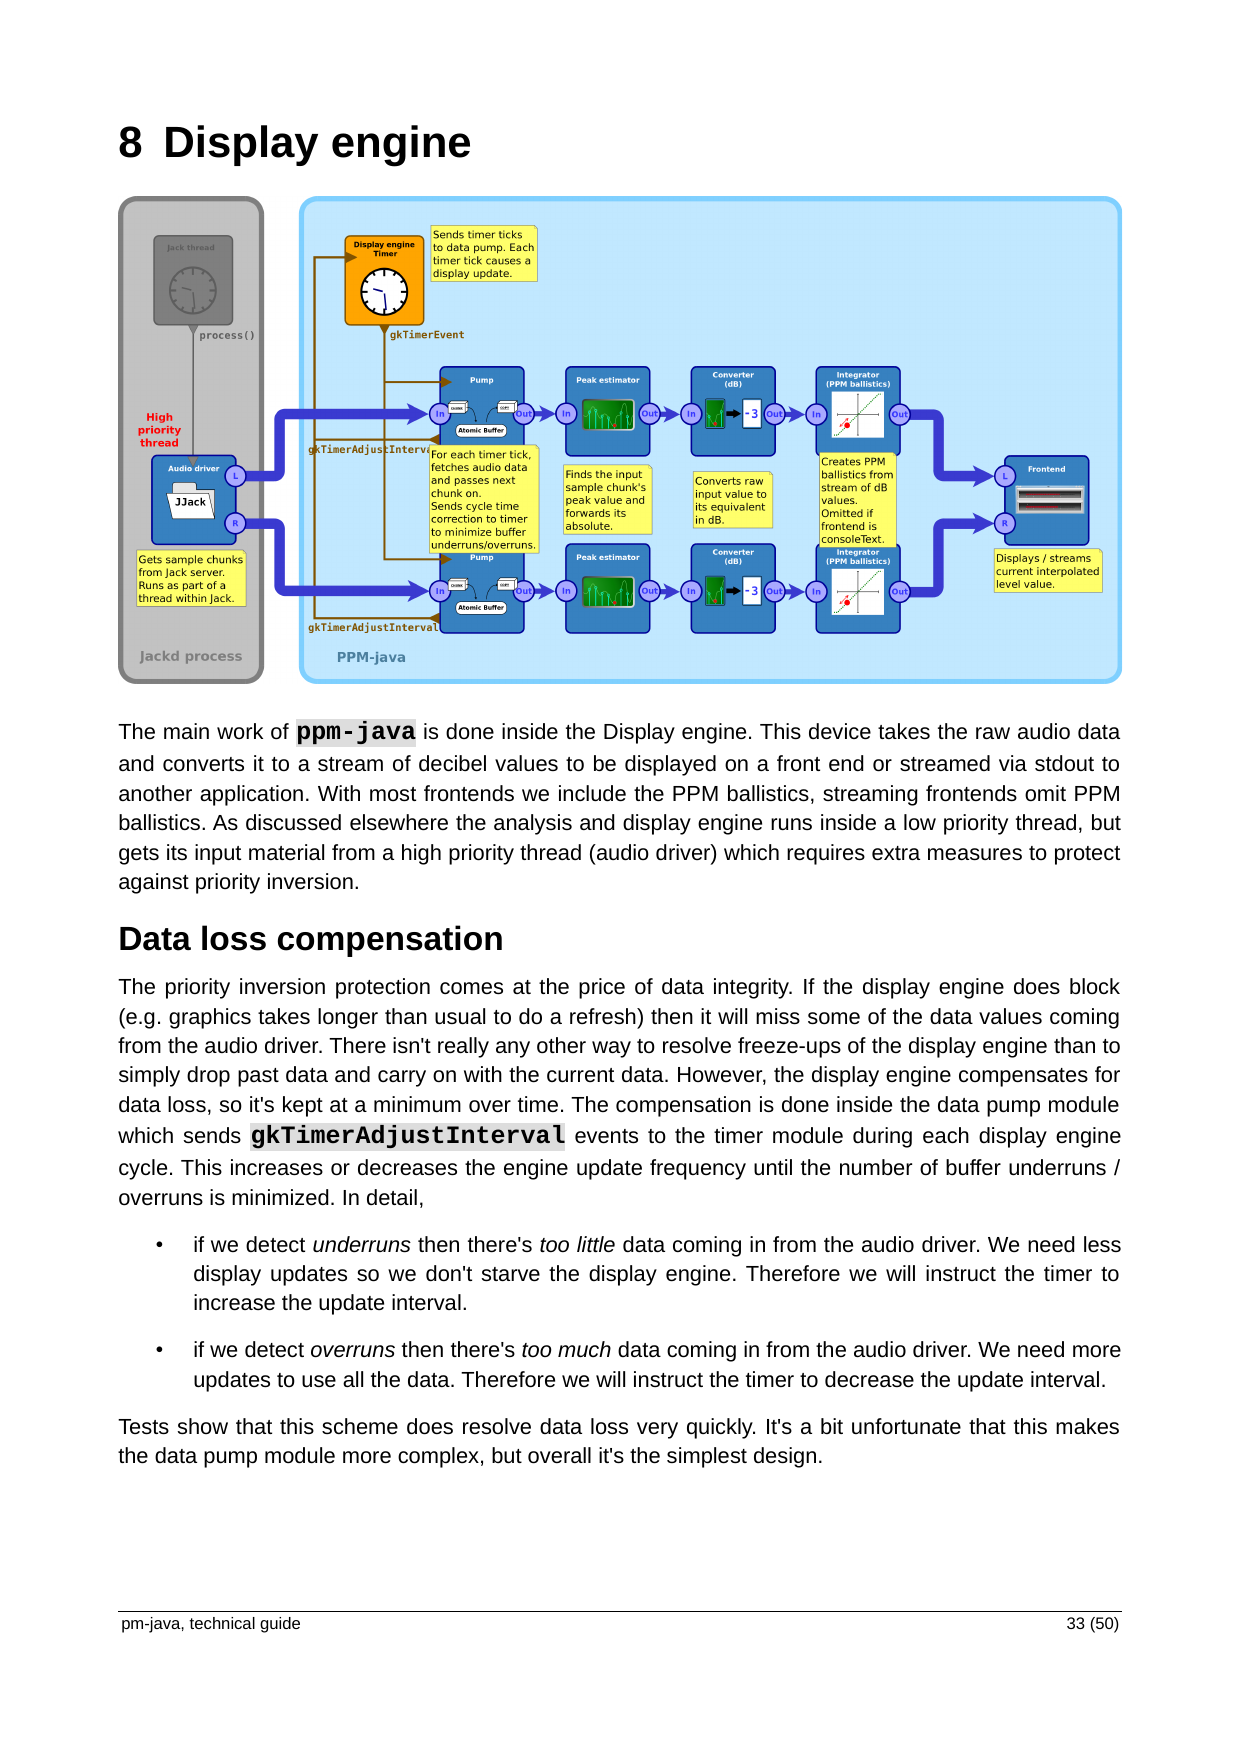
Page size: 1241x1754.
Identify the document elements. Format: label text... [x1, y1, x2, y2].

text Tests show that this scheme does resolve data loss very quickly. It's a bit unfortunate that this makes the data pump module more complex, but overall it's the simplest design. [118, 1414, 1122, 1468]
subtitle Data loss compensation [118, 920, 1122, 957]
text [118, 185, 1122, 196]
text The main work of ppm-java is done inside the Display engine. This device takes the raw audio data and converts it to a stream of decibel values to be displayed on a front end or streamed via stdout to another application. With most frontends we include the PPM ballistics, streaming frontends omit PPM ballistics. As discussed elsewhere the analysis and display engine runs inside a low priority thread, but gets its input material from a high priority thread (audio driver) which requires extra measures to protect against priority inversion. [118, 684, 1122, 894]
subtitle Display engine [118, 118, 1122, 167]
text The priority inversion protection comes at the price of data integrity. If the display engine does block (e.g. graphics takes longer than usual to do a refresh) then it will miss some of the data values coming from the audio driver. There isn't really any other way to resolve freeze-ups of the display engine than to simply drop past data and carry on with the current data. However, the display engine compensates for data loss, so it's kept at a minimum over time. The compensation is done inside the data pump module which sends gkTimerAdjustInterval events to the timer module during each display engine cycle. This increases or decreases the engine update frequency until the number of buffer underruns / overruns is minimized. In detail, [118, 975, 1122, 1209]
list if we detect underruns then there's too little data coming in from the audio driver. We need less display updates so we don't starve the display engine. Therefore we will instruct the timer to increase the update interval. [156, 1232, 1122, 1315]
picture [118, 196, 1123, 684]
list if we detect overruns then there's too much data coming in from the audio driver. We need more updates to use all the data. Therefore we will instruct the timer to decrease the update interval. [156, 1338, 1122, 1392]
